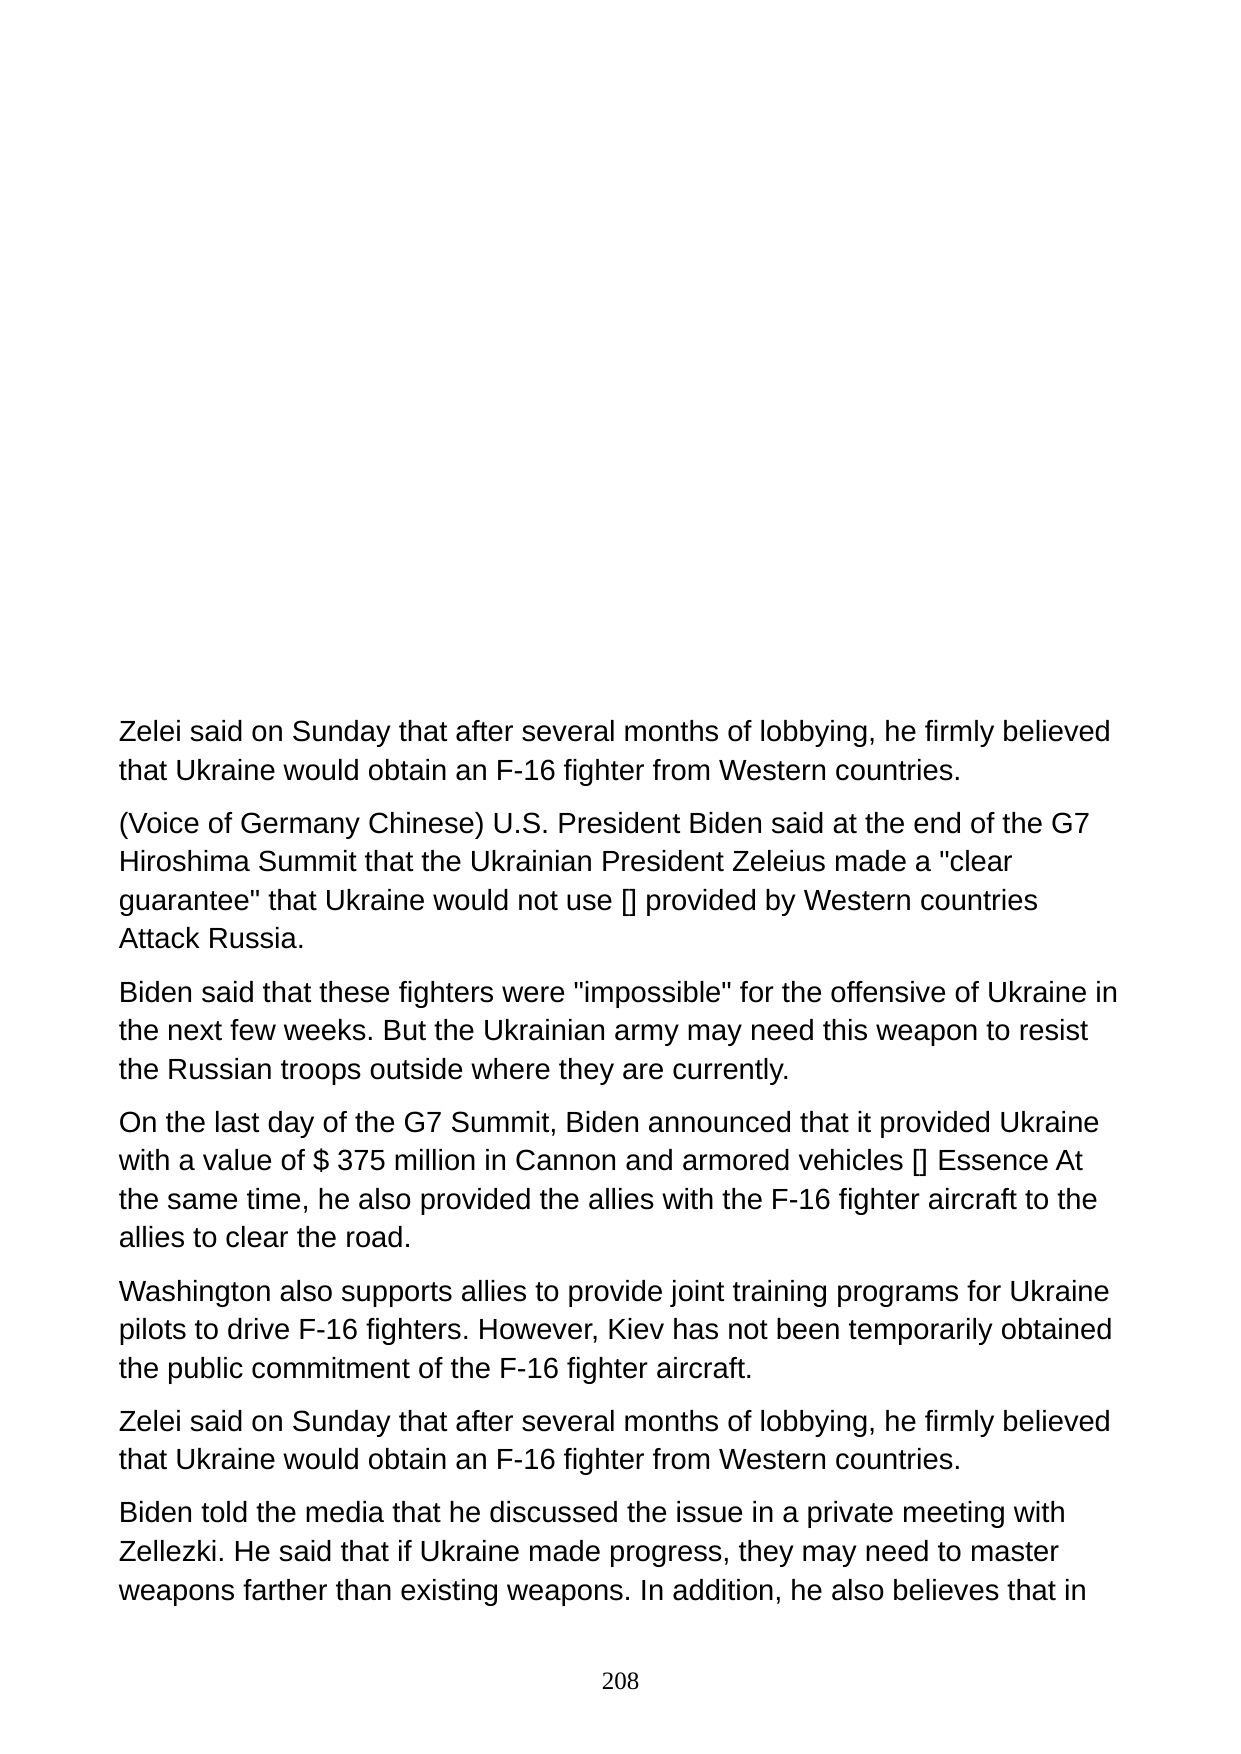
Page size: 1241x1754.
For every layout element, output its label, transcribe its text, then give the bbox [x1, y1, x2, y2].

text Zelei said on Sunday that after several months of lobbying, he firmly believed that Ukraine would obtain an F-16 fighter from Western countries. [118, 118, 1122, 786]
text Biden said that these fighters were "impossible" for the offensive of Ukraine in the next few weeks. But the Ukrainian army may need this weapon to resist the Russian troops outside where they are currently. [118, 974, 1122, 1085]
text Zelei said on Sunday that after several months of lobbying, he firmly believed that Ukraine would obtain an F-16 fighter from Western countries. [118, 1404, 1122, 1476]
text On the last day of the G7 Summit, Biden announced that it provided Ukraine with a value of $ 375 million in Cannon and armored vehicles [] Essence At the same time, he also provided the allies with the F-16 fighter aircraft to the allies to clear the road. [118, 1105, 1122, 1254]
text Biden told the media that he discussed the issue in a private meeting with Zellezki. He said that if Ukraine made progress, they may need to master weapons farther than existing weapons. In addition, he also believes that in [118, 1495, 1122, 1606]
text Washington also supports allies to provide joint training programs for Ukraine pilots to drive F-16 fighters. However, Kiev has not been temporarily obtained the public commitment of the F-16 fighter aircraft. [118, 1273, 1122, 1384]
text (Voice of Germany Chinese) U.S. President Biden said at the end of the G7 Hiroshima Summit that the Ukrainian President Zeleius made a "clear guarantee" that Ukraine would not use [] provided by Western countries Attack Russia. [118, 806, 1122, 955]
